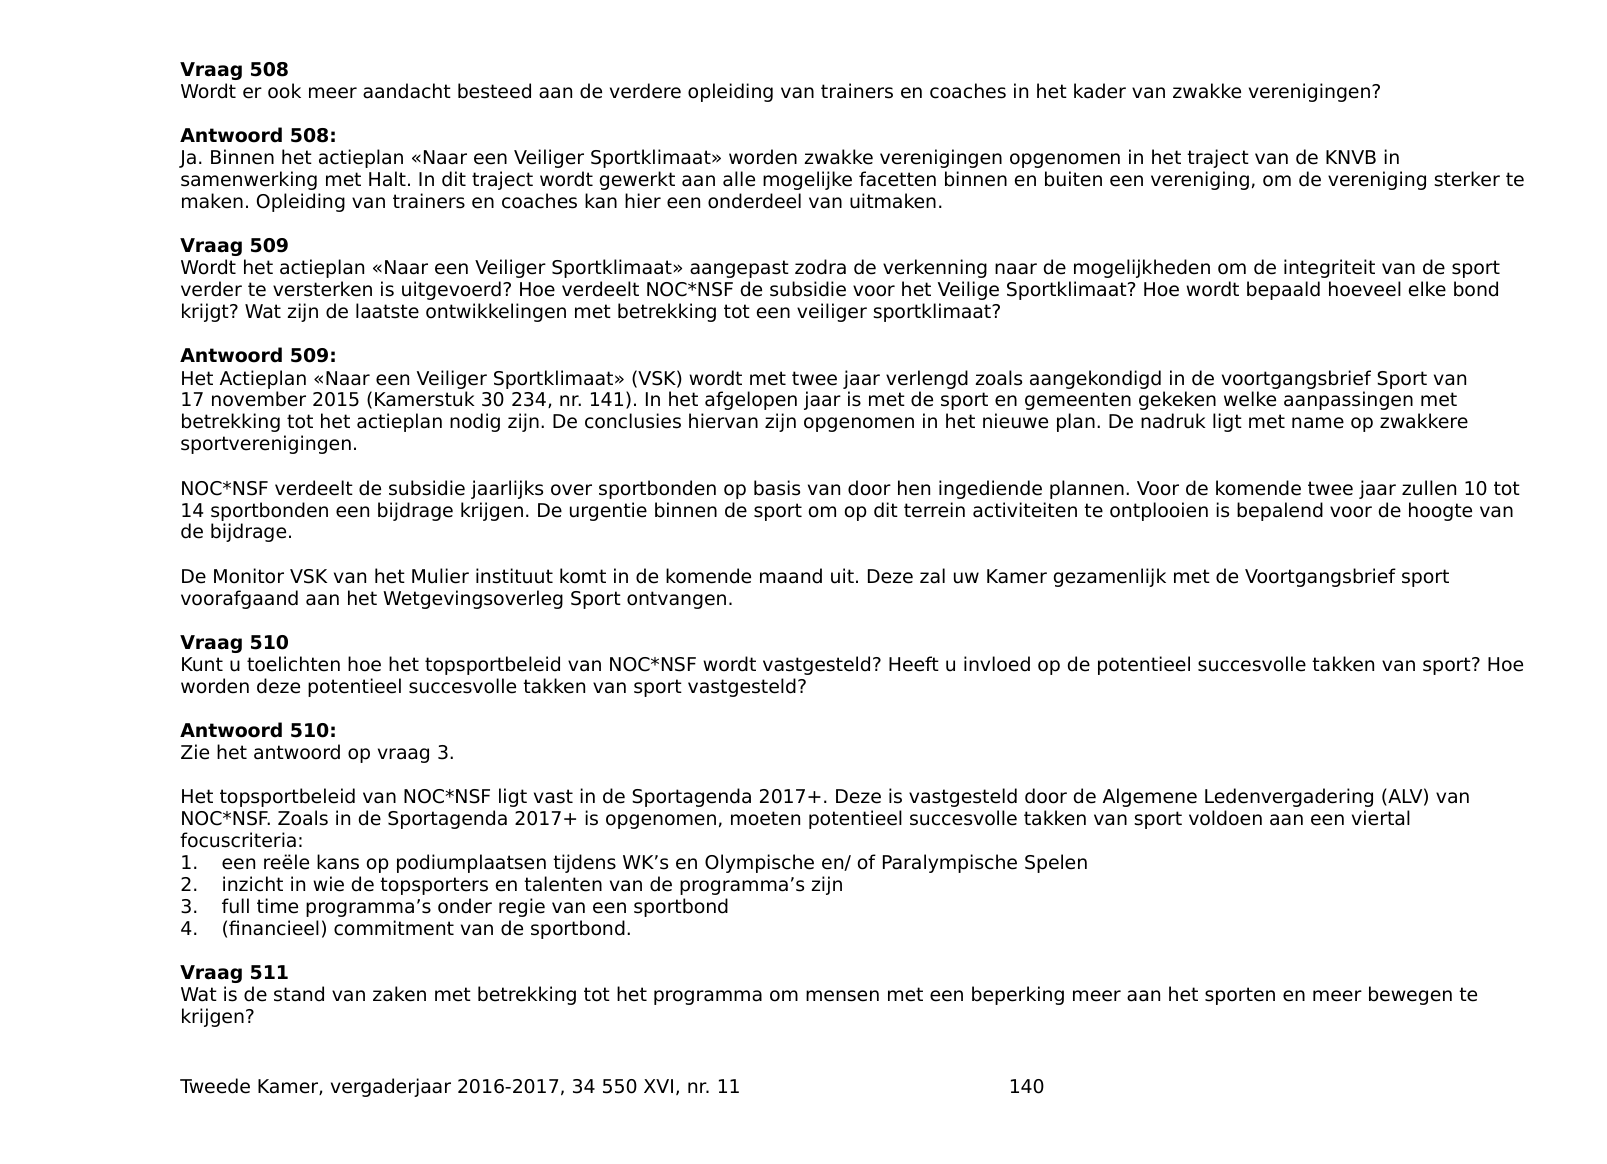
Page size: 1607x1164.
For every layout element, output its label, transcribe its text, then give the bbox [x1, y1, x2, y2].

text Antwoord 510: [180, 720, 1529, 742]
text 3. full time programma’s onder regie van een sportbond [180, 896, 1529, 918]
text Antwoord 508: [180, 125, 1529, 147]
text Het topsportbeleid van NOC*NSF ligt vast in de Sportagenda 2017+. Deze is vastgesteld door de Algemene Ledenvergadering (ALV) van NOC*NSF. Zoals in de Sportagenda 2017+ is opgenomen, moeten potentieel succesvolle takken van sport voldoen aan een viertal focuscriteria: [180, 786, 1529, 852]
text 4. (financieel) commitment van de sportbond. [180, 918, 1529, 940]
text 1. een reële kans op podiumplaatsen tijdens WK’s en Olympische en/ of Paralympische Spelen [180, 852, 1529, 874]
text Vraag 510 [180, 632, 1529, 654]
text Wordt er ook meer aandacht besteed aan de verdere opleiding van trainers en coaches in het kader van zwakke verenigingen? [180, 81, 1529, 103]
text NOC*NSF verdeelt de subsidie jaarlijks over sportbonden op basis van door hen ingediende plannen. Voor de komende twee jaar zullen 10 tot 14 sportbonden een bijdrage krijgen. De urgentie binnen de sport om op dit terrein activiteiten te ontplooien is bepalend voor de hoogte van de bijdrage. [180, 477, 1529, 543]
text Vraag 508 [180, 59, 1529, 81]
text Ja. Binnen het actieplan «Naar een Veiliger Sportklimaat» worden zwakke verenigingen opgenomen in het traject van de KNVB in samenwerking met Halt. In dit traject wordt gewerkt aan alle mogelijke facetten binnen en buiten een vereniging, om de vereniging sterker te maken. Opleiding van trainers en coaches kan hier een onderdeel van uitmaken. [180, 147, 1529, 213]
text Vraag 509 [180, 235, 1529, 257]
text 2. inzicht in wie de topsporters en talenten van de programma’s zijn [180, 874, 1529, 896]
text De Monitor VSK van het Mulier instituut komt in de komende maand uit. Deze zal uw Kamer gezamenlijk met de Voortgangsbrief sport voorafgaand aan het Wetgevingsoverleg Sport ontvangen. [180, 566, 1529, 609]
text Kunt u toelichten hoe het topsportbeleid van NOC*NSF wordt vastgesteld? Heeft u invloed op de potentieel succesvolle takken van sport? Hoe worden deze potentieel succesvolle takken van sport vastgesteld? [180, 654, 1529, 698]
text Zie het antwoord op vraag 3. [180, 742, 1529, 764]
text Wat is de stand van zaken met betrekking tot het programma om mensen met een beperking meer aan het sporten en meer bewegen te krijgen? [180, 984, 1529, 1028]
text Vraag 511 [180, 962, 1529, 984]
text Wordt het actieplan «Naar een Veiliger Sportklimaat» aangepast zodra de verkenning naar de mogelijkheden om de integriteit van de sport verder te versterken is uitgevoerd? Hoe verdeelt NOC*NSF de subsidie voor het Veilige Sportklimaat? Hoe wordt bepaald hoeveel elke bond krijgt? Wat zijn de laatste ontwikkelingen met betrekking tot een veiliger sportklimaat? [180, 257, 1529, 323]
text Het Actieplan «Naar een Veiliger Sportklimaat» (VSK) wordt met twee jaar verlengd zoals aangekondigd in de voortgangsbrief Sport van 17 november 2015 (Kamerstuk 30 234, nr. 141). In het afgelopen jaar is met de sport en gemeenten gekeken welke aanpassingen met betrekking tot het actieplan nodig zijn. De conclusies hiervan zijn opgenomen in het nieuwe plan. De nadruk ligt met name op zwakkere sportverenigingen. [180, 367, 1529, 455]
text Antwoord 509: [180, 345, 1529, 367]
